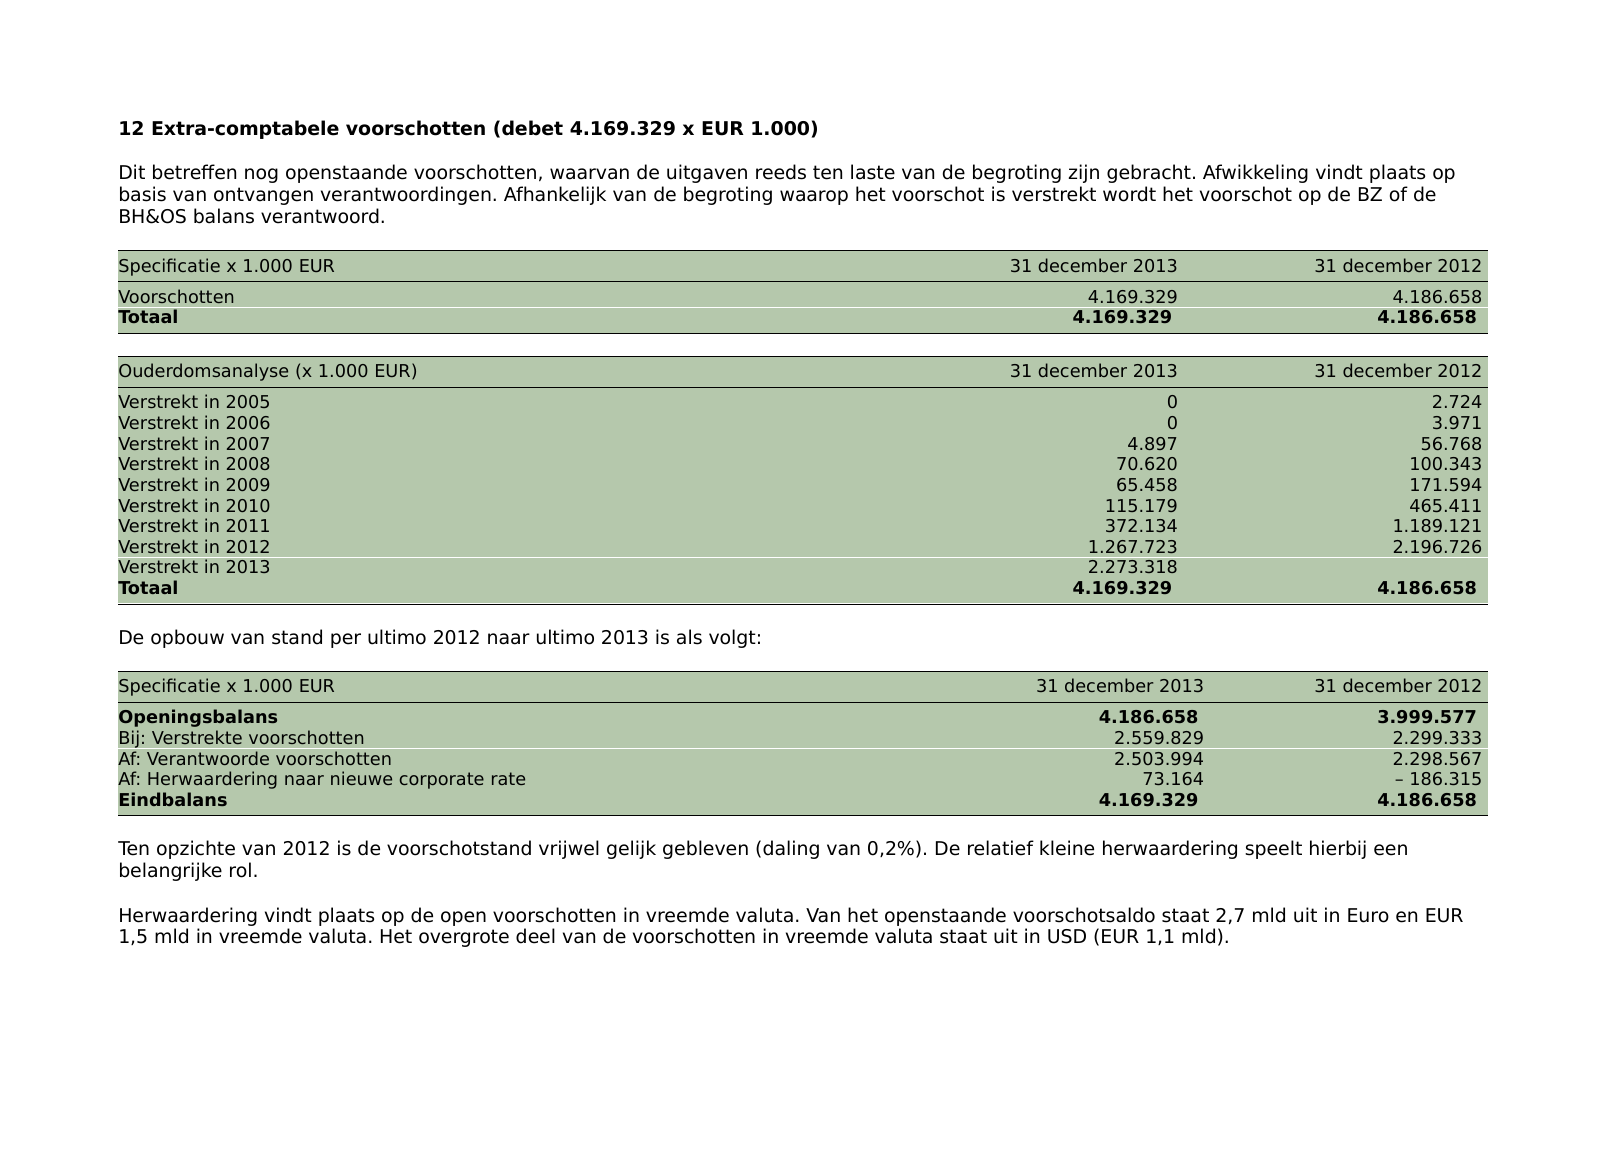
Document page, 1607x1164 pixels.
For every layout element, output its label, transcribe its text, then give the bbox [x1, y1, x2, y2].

table_cell Verstrekt in 2007 [118, 434, 879, 454]
table_header 31 december 2012 [1184, 251, 1488, 281]
table_cell 4.169.329 [879, 578, 1184, 603]
table_cell 65.458 [879, 475, 1184, 496]
table_cell 0 [879, 413, 1184, 434]
table_cell 171.594 [1184, 475, 1488, 496]
table_cell Verstrekt in 2006 [118, 413, 879, 434]
table_cell – 186.315 [1210, 769, 1488, 790]
table_cell Verstrekt in 2005 [118, 388, 879, 413]
table_cell Totaal [118, 578, 879, 603]
table_cell 2.298.567 [1210, 749, 1488, 769]
table_cell 100.343 [1184, 454, 1488, 475]
table_cell 4.186.658 [1184, 578, 1488, 603]
table_cell 2.273.318 [879, 558, 1184, 578]
table_header 31 december 2012 [1210, 672, 1488, 702]
table_cell 4.186.658 [1184, 282, 1488, 307]
table_cell 4.186.658 [932, 703, 1210, 728]
table_cell 4.169.329 [879, 282, 1184, 307]
table_cell Verstrekt in 2008 [118, 454, 879, 475]
table_cell 1.267.723 [879, 537, 1184, 557]
table_header 31 december 2013 [879, 357, 1184, 387]
table_cell 2.724 [1184, 388, 1488, 413]
table_cell Totaal [118, 308, 879, 333]
table_cell 372.134 [879, 516, 1184, 537]
table_cell 2.559.829 [932, 728, 1210, 748]
table_cell Bij: Verstrekte voorschotten [118, 728, 932, 748]
table_cell 2.299.333 [1210, 728, 1488, 748]
table_cell 3.971 [1184, 413, 1488, 434]
text Dit betreffen nog openstaande voorschotten, waarvan de uitgaven reeds ten laste van de begroting zijn gebracht. Afwikkeling vindt plaats op basis van ontvangen verantwoordingen. Afhankelijk van de begroting waarop het voorschot is verstrekt wordt het voorschot op de BZ of de BH&OS balans verantwoord. [118, 162, 1488, 228]
table_cell 70.620 [879, 454, 1184, 475]
table_cell 56.768 [1184, 434, 1488, 454]
table_cell Openingsbalans [118, 703, 932, 728]
table_cell 465.411 [1184, 496, 1488, 516]
table_cell 4.186.658 [1184, 308, 1488, 333]
table_header 31 december 2012 [1184, 357, 1488, 387]
text De opbouw van stand per ultimo 2012 naar ultimo 2013 is als volgt: [118, 627, 1488, 649]
table_cell Verstrekt in 2009 [118, 475, 879, 496]
table_cell Verstrekt in 2013 [118, 558, 879, 578]
table_cell 4.897 [879, 434, 1184, 454]
table_cell 0 [879, 388, 1184, 413]
table_cell [1184, 558, 1488, 578]
table_cell 4.169.329 [879, 308, 1184, 333]
table_header Specificatie x 1.000 EUR [118, 672, 932, 702]
text Ten opzichte van 2012 is de voorschotstand vrijwel gelijk gebleven (daling van 0,2%). De relatief kleine herwaardering speelt hierbij een belangrijke rol. [118, 838, 1488, 882]
table_cell Eindbalans [118, 790, 932, 815]
table_cell 1.189.121 [1184, 516, 1488, 537]
table_cell 2.503.994 [932, 749, 1210, 769]
table_cell 73.164 [932, 769, 1210, 790]
table_header Specificatie x 1.000 EUR [118, 251, 879, 281]
table_cell Af: Verantwoorde voorschotten [118, 749, 932, 769]
table_header 31 december 2013 [879, 251, 1184, 281]
table_cell Af: Herwaardering naar nieuwe corporate rate [118, 769, 932, 790]
subtitle 12 Extra-comptabele voorschotten (debet 4.169.329 x EUR 1.000) [118, 118, 1488, 140]
table_header Ouderdomsanalyse (x 1.000 EUR) [118, 357, 879, 387]
table_cell 2.196.726 [1184, 537, 1488, 557]
table_cell Verstrekt in 2011 [118, 516, 879, 537]
table_cell Verstrekt in 2012 [118, 537, 879, 557]
table_cell 115.179 [879, 496, 1184, 516]
table_cell 3.999.577 [1210, 703, 1488, 728]
table_cell 4.186.658 [1210, 790, 1488, 815]
table_cell Voorschotten [118, 282, 879, 307]
text Herwaardering vindt plaats op de open voorschotten in vreemde valuta. Van het openstaande voorschotsaldo staat 2,7 mld uit in Euro en EUR 1,5 mld in vreemde valuta. Het overgrote deel van de voorschotten in vreemde valuta staat uit in USD (EUR 1,1 mld). [118, 904, 1488, 948]
table_header 31 december 2013 [932, 672, 1210, 702]
table_cell Verstrekt in 2010 [118, 496, 879, 516]
table_cell 4.169.329 [932, 790, 1210, 815]
